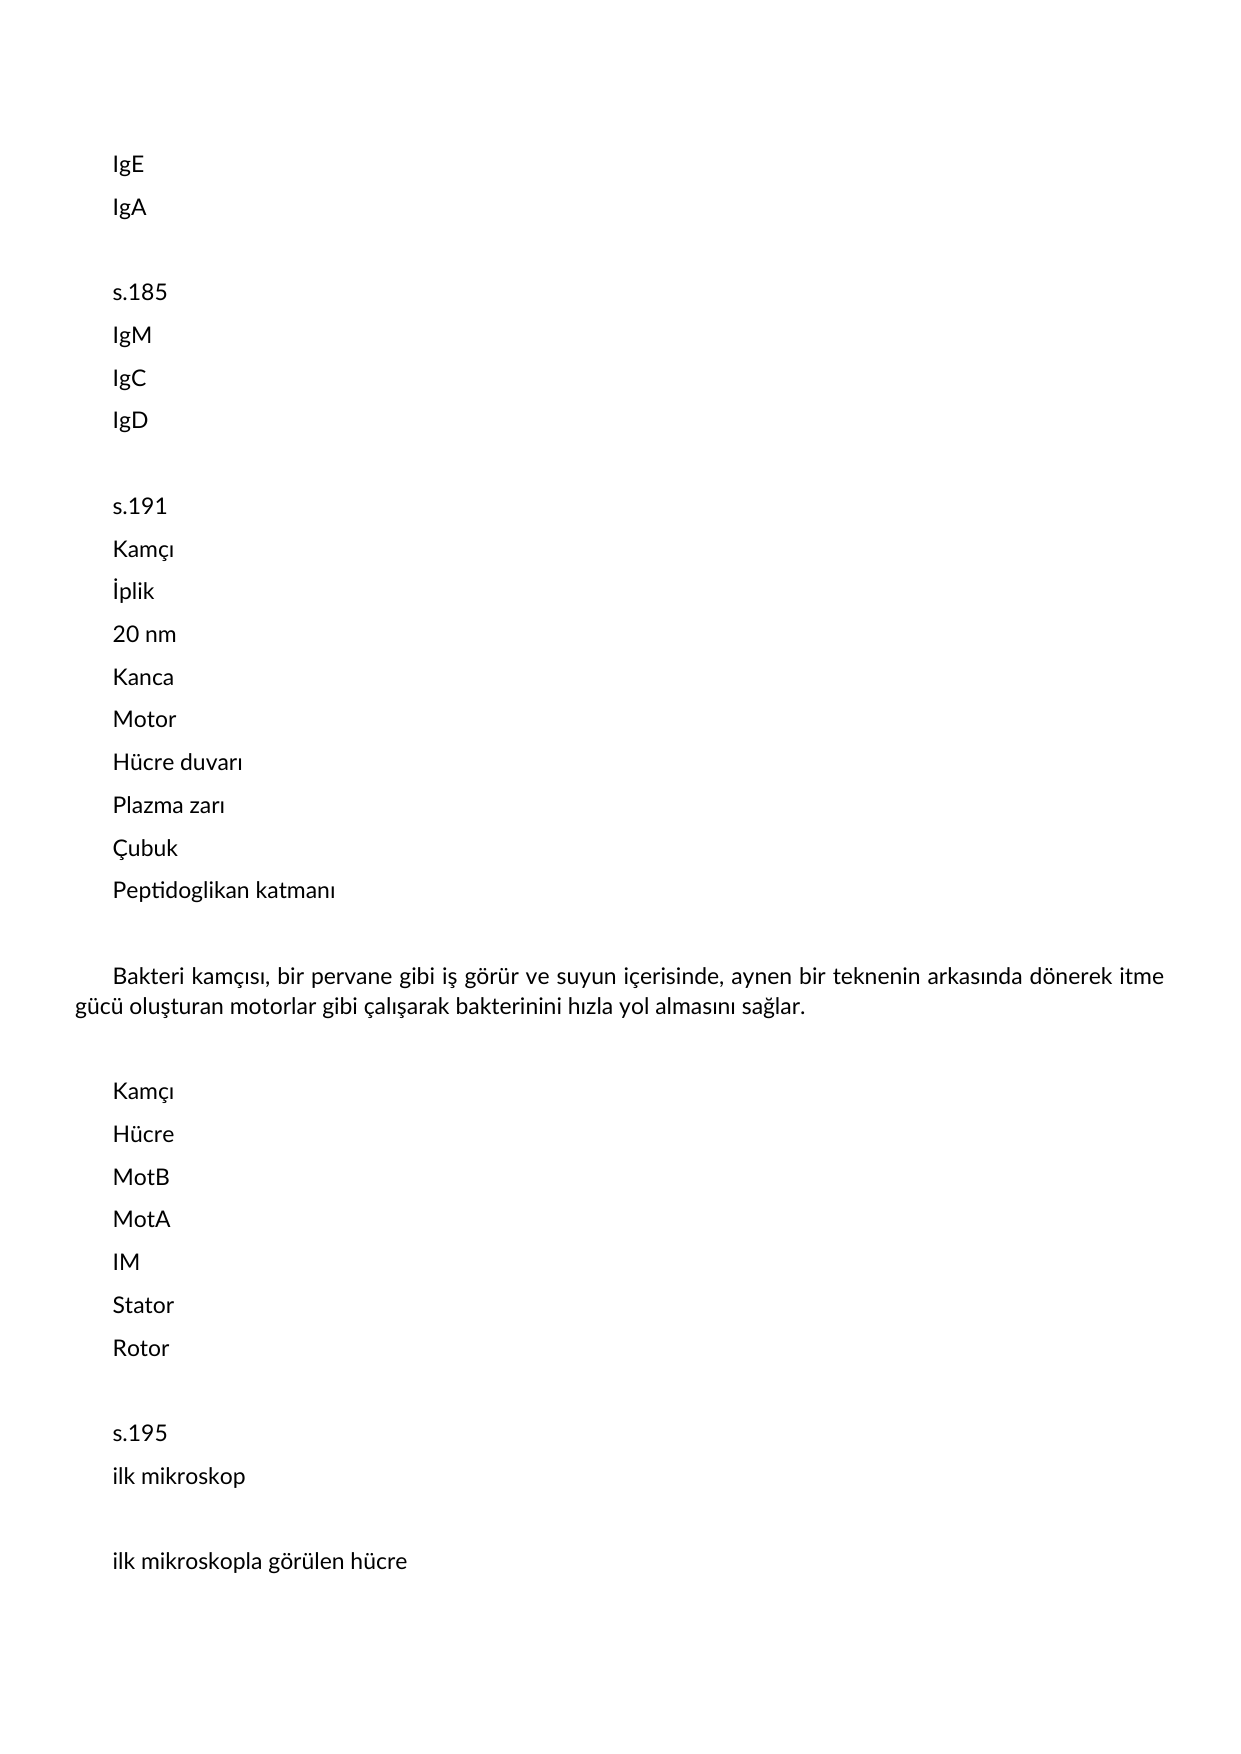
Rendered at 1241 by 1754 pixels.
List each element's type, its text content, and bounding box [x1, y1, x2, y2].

text Rotor [75, 1333, 1165, 1361]
text Stator [75, 1291, 1165, 1318]
text Hücre duvarı [75, 748, 1165, 775]
text IgA [75, 193, 1165, 220]
text Motor [75, 705, 1165, 733]
text IgM [75, 321, 1165, 348]
text Kamçı [75, 534, 1165, 562]
text Plazma zarı [75, 791, 1165, 818]
text Hücre [75, 1120, 1165, 1147]
text ilk mikroskopla görülen hücre [75, 1547, 1165, 1574]
text Peptidoglikan katmanı [75, 876, 1165, 903]
text MotA [75, 1205, 1165, 1233]
text s.185 [75, 278, 1165, 306]
text ilk mikroskop [75, 1461, 1165, 1489]
text Kamçı [75, 1077, 1165, 1104]
text 20 nm [75, 620, 1165, 647]
text IgD [75, 406, 1165, 434]
text IgC [75, 363, 1165, 391]
text IgE [75, 150, 1165, 177]
text s.191 [75, 492, 1165, 519]
text MotB [75, 1162, 1165, 1190]
text Kanca [75, 662, 1165, 690]
text s.195 [75, 1419, 1165, 1446]
text IM [75, 1248, 1165, 1275]
text İplik [75, 577, 1165, 604]
text Çubuk [75, 833, 1165, 861]
text Bakteri kamçısı, bir pervane gibi iş görür ve suyun içerisinde, aynen bir teknenin arkasında dönerek itme gücü oluşturan motorlar gibi çalışarak bakterinini hızla yol almasını sağlar. [75, 961, 1165, 1019]
